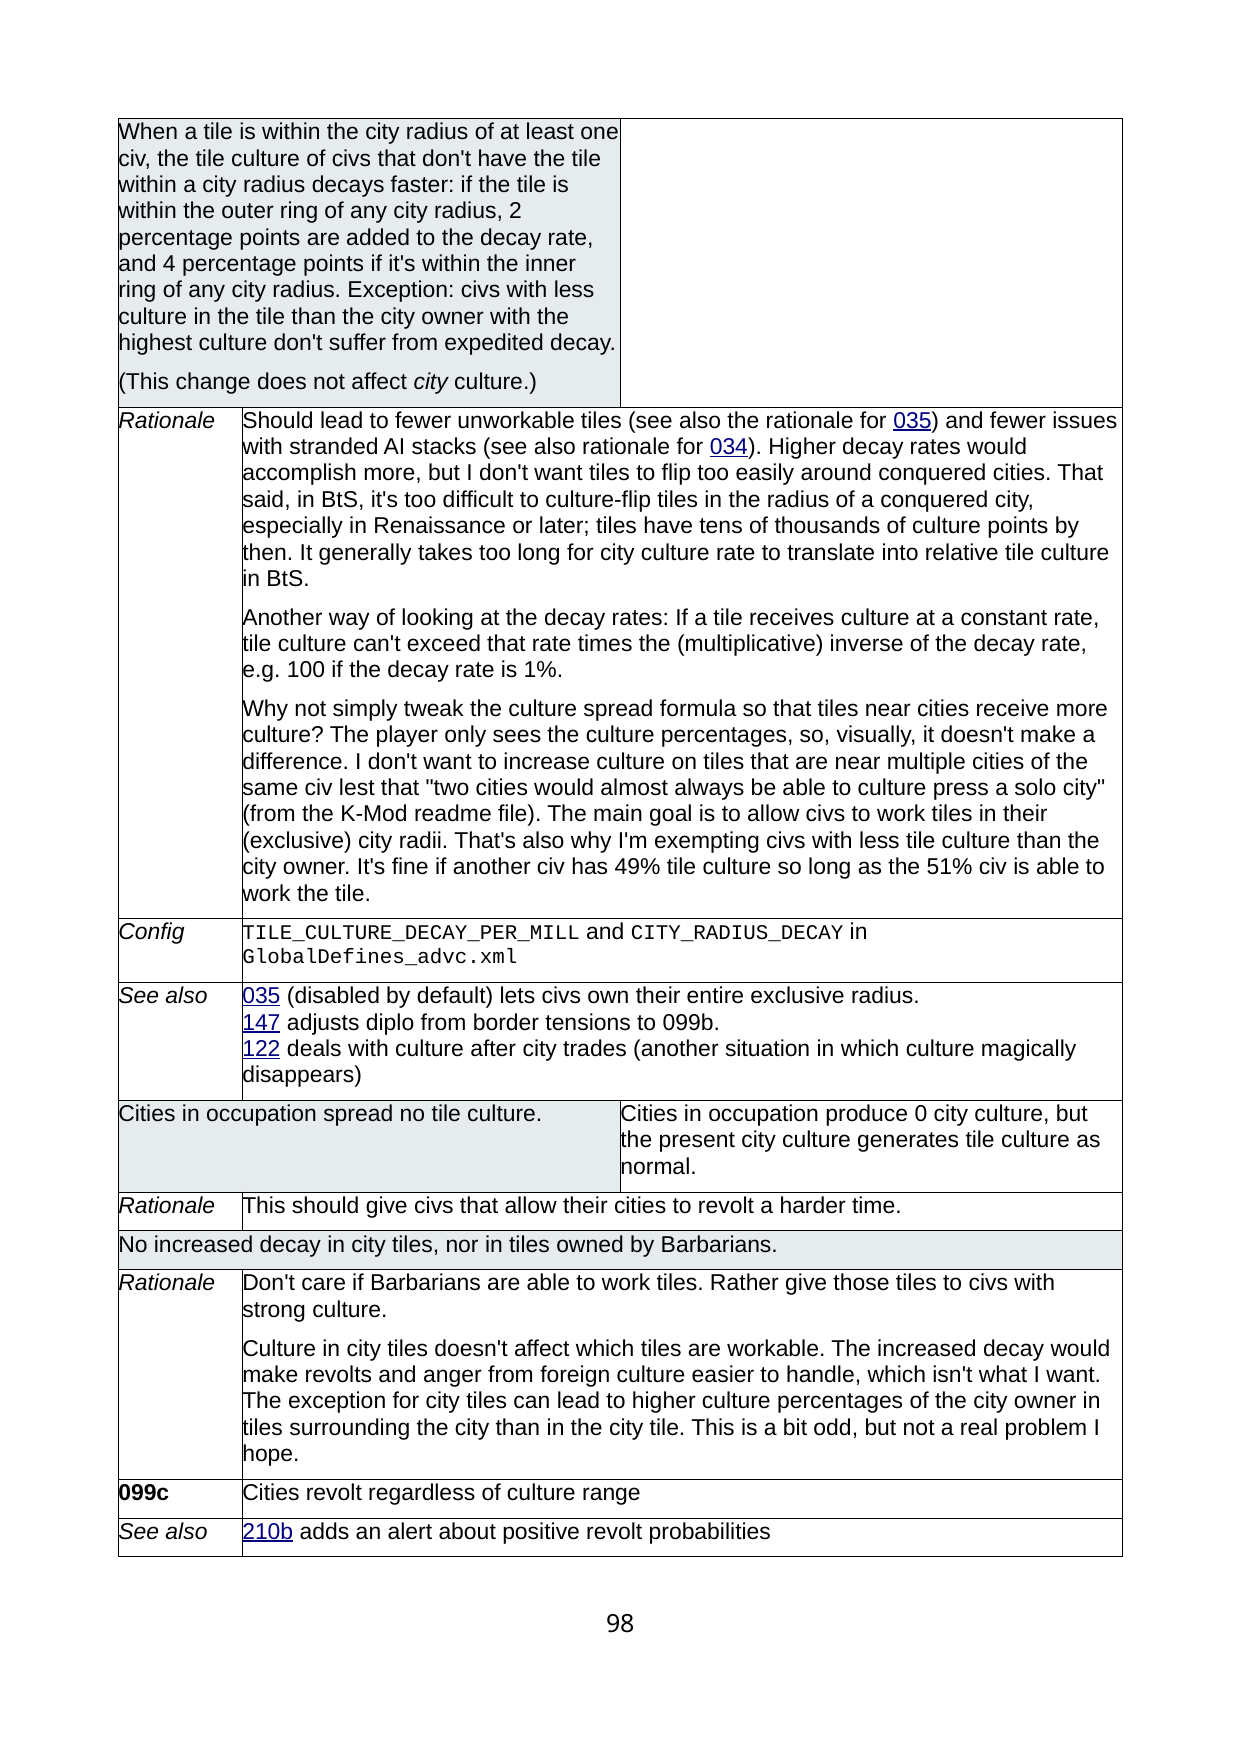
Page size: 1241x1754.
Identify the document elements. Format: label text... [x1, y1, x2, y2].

table_cell Cities in occupation produce 0 city culture, but the present city culture generates tile culture as normal. [621, 1101, 1122, 1192]
table_cell No increased decay in city tiles, nor in tiles owned by Barbarians. [119, 1231, 1122, 1269]
table_cell Rationale [119, 1193, 242, 1230]
table_cell Rationale [119, 408, 242, 918]
table_cell Should lead to fewer unworkable tiles (see also the rationale for 035) and fewer issues with stranded AI stacks (see also rationale for 034). Higher decay rates would accomplish more, but I don't want tiles to flip too easily around conquered cities. That said, in BtS, it's too difficult to culture-flip tiles in the radius of a conquered city, especially in Renaissance or later; tiles have tens of thousands of culture points by then. It generally takes too long for city culture rate to translate into relative tile culture in BtS. Another way of looking at the decay rates: If a tile receives culture at a constant rate, tile culture can't exceed that rate times the (multiplicative) inverse of the decay rate, e.g. 100 if the decay rate is 1%. Why not simply tweak the culture spread formula so that tiles near cities receive more culture? The player only sees the culture percentages, so, visually, it doesn't make a difference. I don't want to increase culture on tiles that are near multiple cities of the same civ lest that "two cities would almost always be able to culture press a solo city" (from the K-Mod readme file). The main goal is to allow civs to work tiles in their (exclusive) city radii. That's also why I'm exempting civs with less tile culture than the city owner. It's fine if another civ has 49% tile culture so long as the 51% civ is able to work the tile. [243, 408, 1122, 918]
table_cell 035 (disabled by default) lets civs own their entire exclusive radius. 147 adjusts diplo from border tensions to 099b. 122 deals with culture after city trades (another situation in which culture magically disappears) [243, 983, 1122, 1100]
table_cell Don't care if Barbarians are able to work tiles. Rather give those tiles to civs with strong culture. Culture in city tiles doesn't affect which tiles are workable. The increased decay would make revolts and anger from foreign culture easier to handle, which isn't what I want. The exception for city tiles can lead to higher culture percentages of the city owner in tiles surrounding the city than in the city tile. This is a bit odd, but not a real problem I hope. [243, 1270, 1122, 1479]
table_cell Cities revolt regardless of culture range [243, 1480, 1122, 1517]
table_cell Config [119, 919, 242, 982]
table_cell 210b adds an alert about positive revolt probabilities [243, 1519, 1122, 1556]
table_cell See also [119, 1519, 242, 1556]
table_cell Rationale [119, 1270, 242, 1479]
table_cell See also [119, 983, 242, 1100]
table_cell [621, 119, 1122, 407]
table_cell This should give civs that allow their cities to revolt a harder time. [243, 1193, 1122, 1230]
table_cell TILE_CULTURE_DECAY_PER_MILL and CITY_RADIUS_DECAY in GlobalDefines_advc.xml [243, 919, 1122, 982]
table_cell 099c [119, 1480, 242, 1517]
table_cell When a tile is within the city radius of at least one civ, the tile culture of civs that don't have the tile within a city radius decays faster: if the tile is within the outer ring of any city radius, 2 percentage points are added to the decay rate, and 4 percentage points if it's within the inner ring of any city radius. Exception: civs with less culture in the tile than the city owner with the highest culture don't suffer from expedited decay. (This change does not affect city culture.) [119, 119, 620, 407]
table_cell Cities in occupation spread no tile culture. [119, 1101, 620, 1192]
